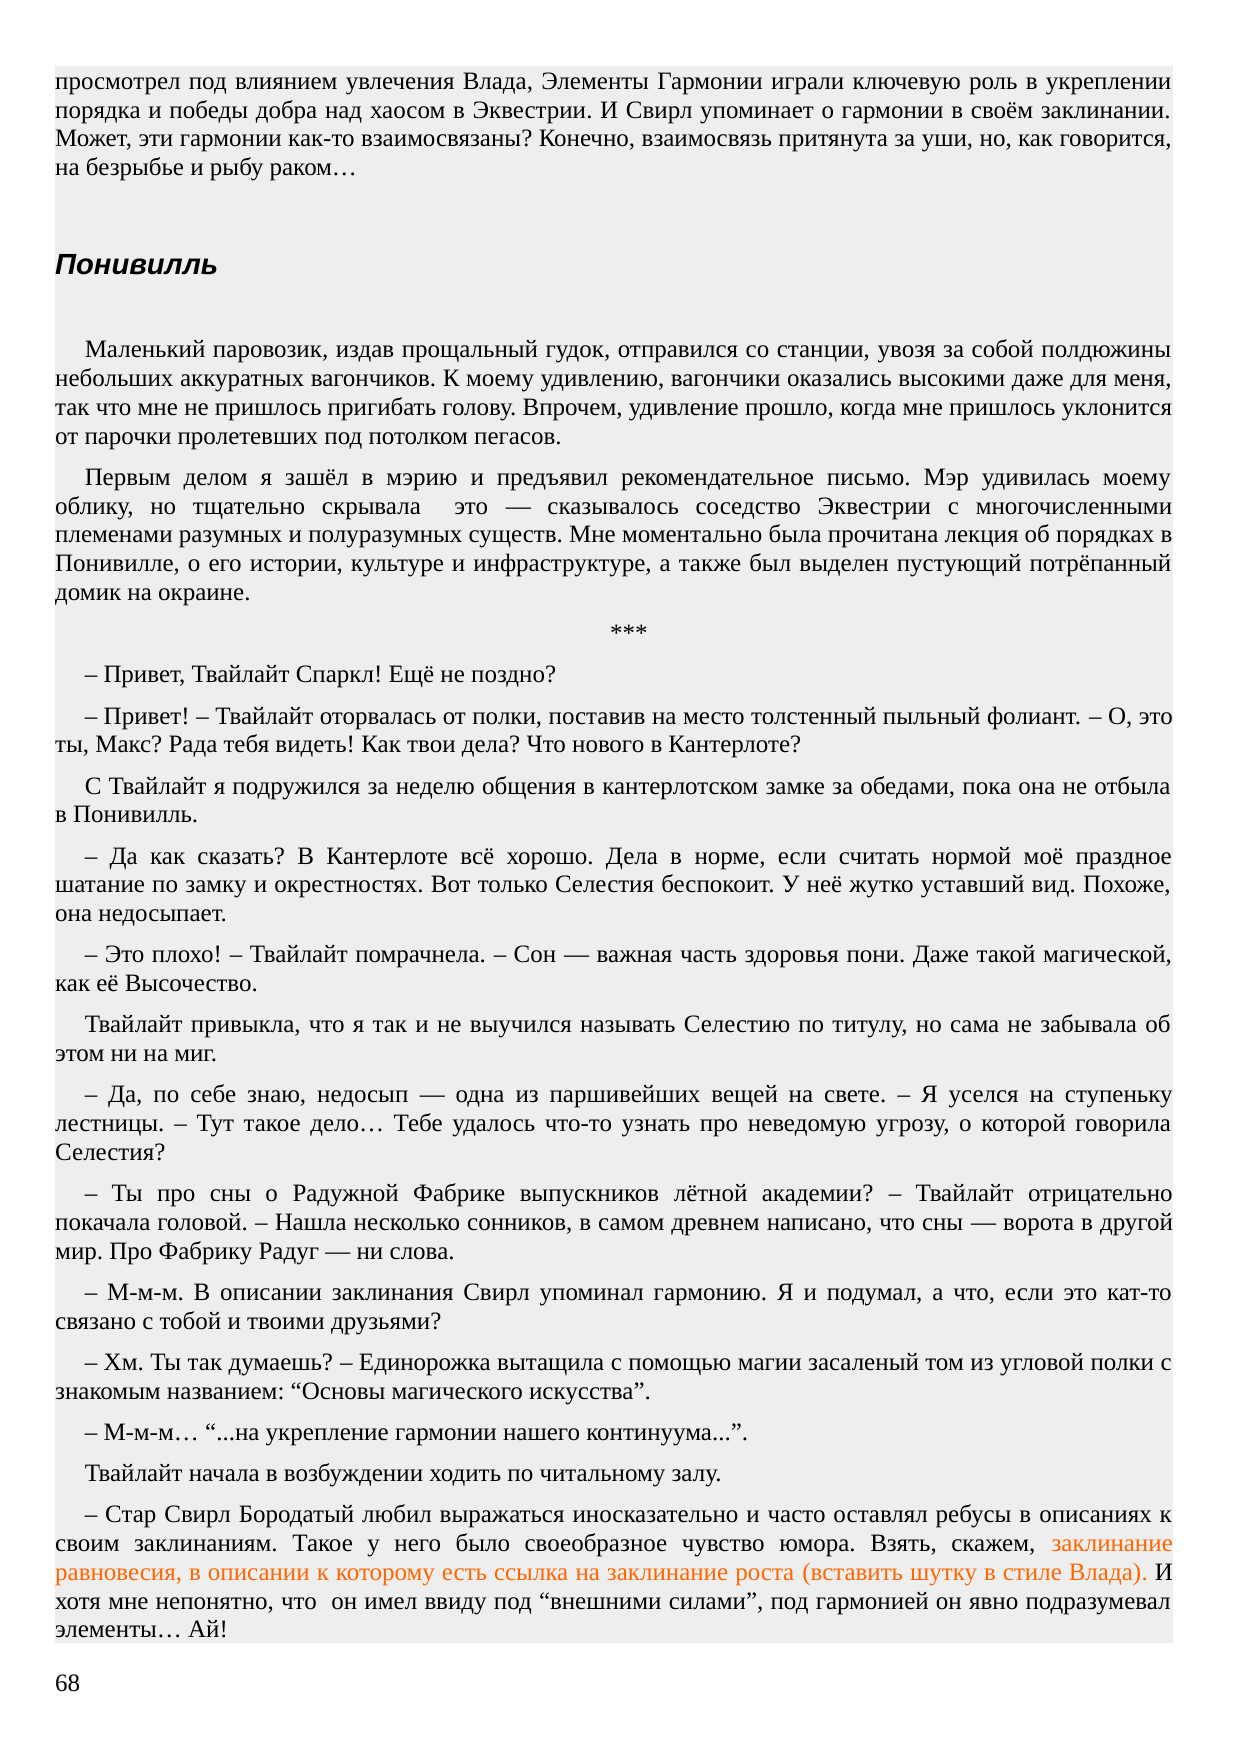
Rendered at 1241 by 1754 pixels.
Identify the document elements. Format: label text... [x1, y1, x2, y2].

text – Ты про сны о Радужной Фабрике выпускников лётной академии? – Твайлайт отрицательно покачала головой. – Нашла несколько сонников, в самом древнем написано, что сны — ворота в другой мир. Про Фабрику Радуг — ни слова. [55, 1178, 1173, 1264]
text просмотрел под влиянием увлечения Влада, Элементы Гармонии играли ключевую роль в укреплении порядка и победы добра над хаосом в Эквестрии. И Свирл упоминает о гармонии в своём заклинании. Может, эти гармонии как-то взаимосвязаны? Конечно, взаимосвязь притянута за уши, но, как говорится, на безрыбье и рыбу раком… [55, 66, 1173, 181]
text – Хм. Ты так думаешь? – Единорожка вытащила с помощью магии засаленый том из угловой полки с знакомым названием: “Основы магического искусства”. [55, 1347, 1173, 1404]
text – Стар Свирл Бородатый любил выражаться иносказательно и часто оставлял ребусы в описаниях к своим заклинаниям. Такое у него было своеобразное чувство юмора. Взять, скажем, заклинание равновесия, в описании к которому есть ссылка на заклинание роста (вставить шутку в стиле Влада). И хотя мне непонятно, что он имел ввиду под “внешними силами”, под гармонией он явно подразумевал элементы… Ай! [55, 1499, 1173, 1643]
text – М-м-м. В описании заклинания Свирл упоминал гармонию. Я и подумал, а что, если это кат-то связано с тобой и твоими друзьями? [55, 1277, 1173, 1334]
subtitle Понивилль [55, 247, 1173, 281]
text – Привет! – Твайлайт оторвалась от полки, поставив на место толстенный пыльный фолиант. – О, это ты, Макс? Рада тебя видеть! Как твои дела? Что нового в Кантерлоте? [55, 701, 1173, 758]
text Первым делом я зашёл в мэрию и предъявил рекомендательное письмо. Мэр удивилась моему облику, но тщательно скрывала это — сказывалось соседство Эквестрии с многочисленными племенами разумных и полуразумных существ. Мне моментально была прочитана лекция об порядках в Понивилле, о его истории, культуре и инфраструктуре, а также был выделен пустующий потрёпанный домик на окраине. [55, 462, 1173, 606]
text Маленький паровозик, издав прощальный гудок, отправился со станции, увозя за собой полдюжины небольших аккуратных вагончиков. К моему удивлению, вагончики оказались высокими даже для меня, так что мне не пришлось пригибать голову. Впрочем, удивление прошло, когда мне пришлось уклонится от парочки пролетевших под потолком пегасов. [55, 334, 1173, 449]
text – Да, по себе знаю, недосып — одна из паршивейших вещей на свете. – Я уселся на ступеньку лестницы. – Тут такое дело… Тебе удалось что-то узнать про неведомую угрозу, о которой говорила Селестия? [55, 1079, 1173, 1166]
text – Да как сказать? В Кантерлоте всё хорошо. Дела в норме, если считать нормой моё праздное шатание по замку и окрестностях. Вот только Селестия беспокоит. У неё жутко уставший вид. Похоже, она недосыпает. [55, 841, 1173, 927]
text *** [55, 618, 1173, 647]
text – Это плохо! – Твайлайт помрачнела. – Сон — важная часть здоровья пони. Даже такой магической, как её Высочество. [55, 939, 1173, 997]
text Твайлайт привыкла, что я так и не выучился называть Селестию по титулу, но сама не забывала об этом ни на миг. [55, 1009, 1173, 1067]
text С Твайлайт я подружился за неделю общения в кантерлотском замке за обедами, пока она не отбыла в Понивилль. [55, 771, 1173, 828]
text – М-м-м… “...на укрепление гармонии нашего континуума...”. [55, 1417, 1173, 1446]
text Твайлайт начала в возбуждении ходить по читальному залу. [55, 1458, 1173, 1487]
text – Привет, Твайлайт Спаркл! Ещё не поздно? [55, 659, 1173, 688]
